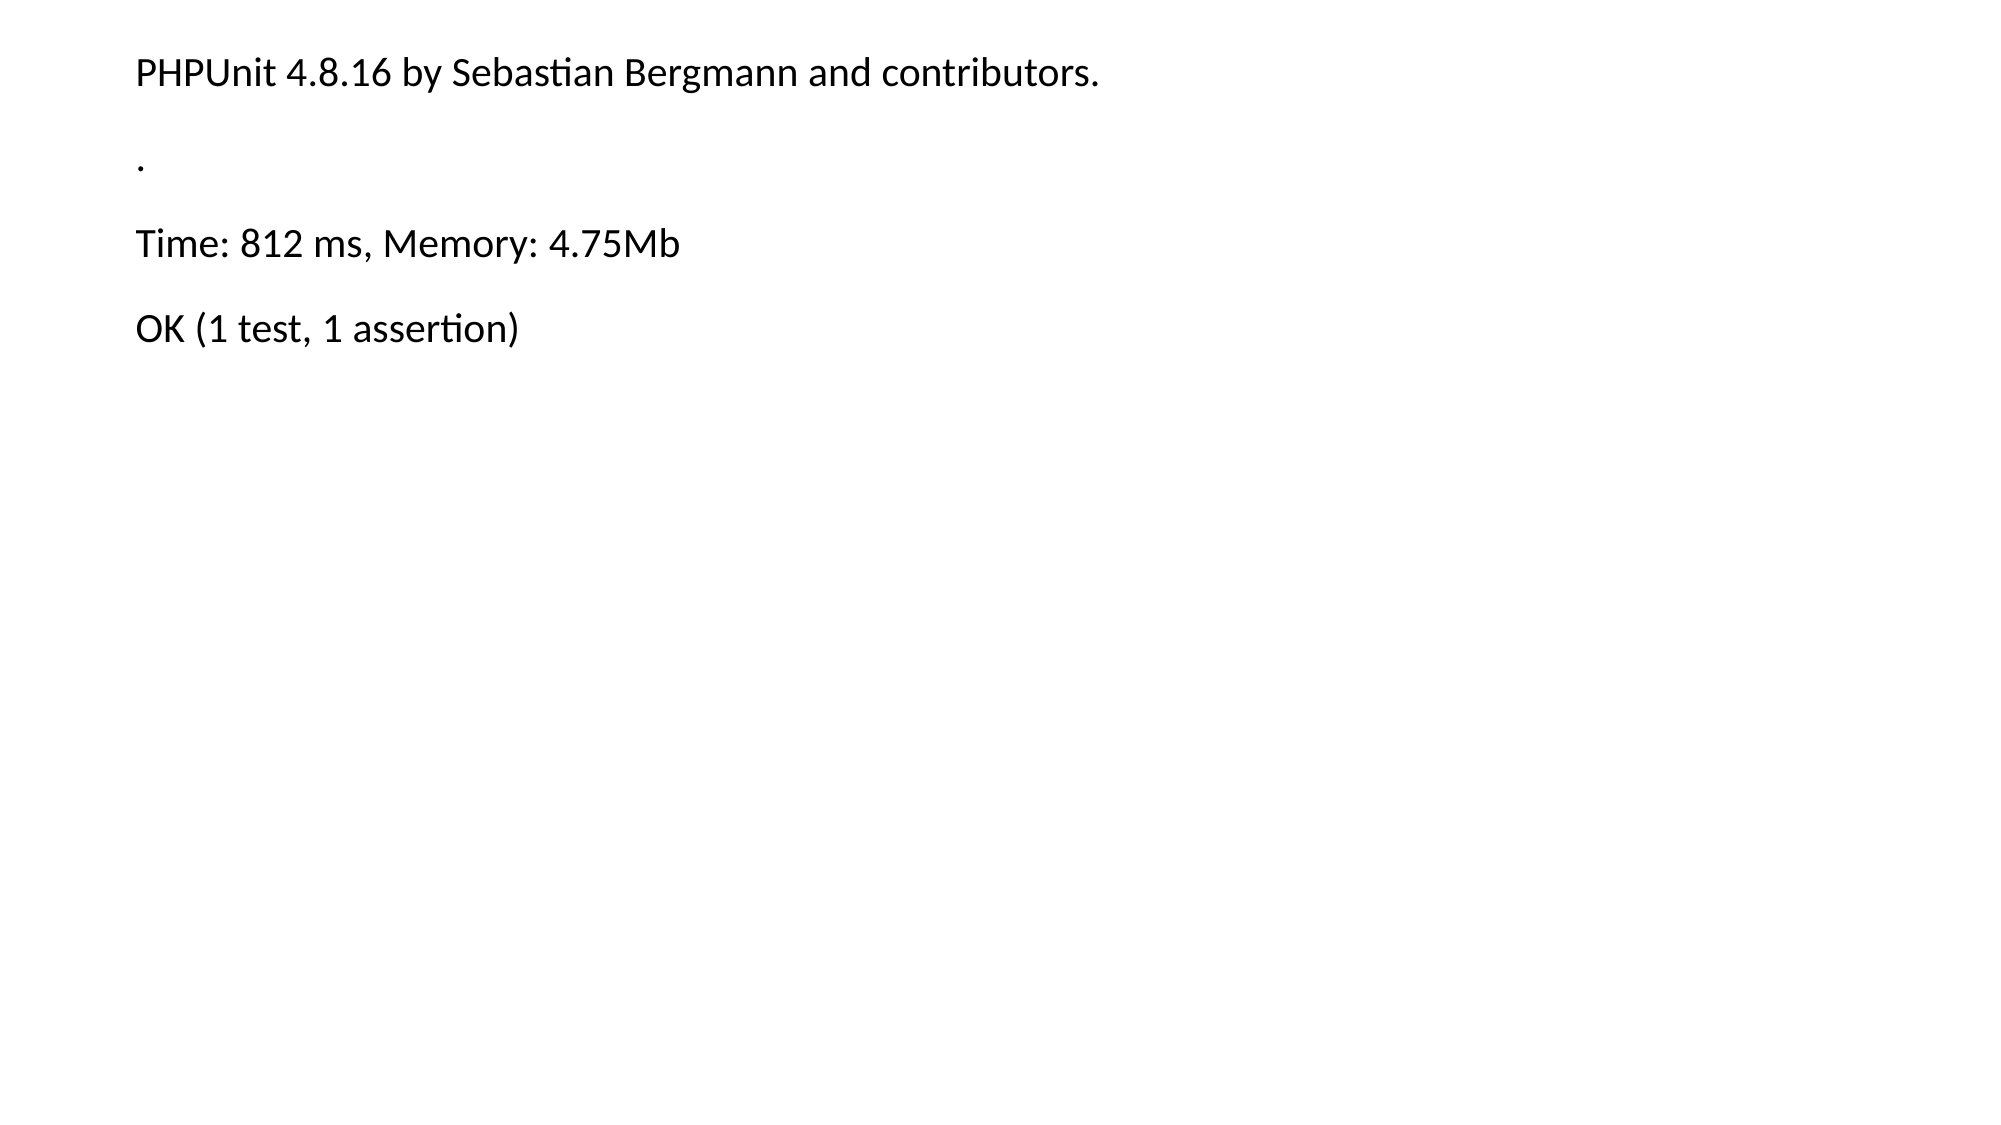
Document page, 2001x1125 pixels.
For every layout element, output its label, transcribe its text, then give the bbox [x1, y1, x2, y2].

text_box PHPUnit 4.8.16 by Sebastian Bergmann and contributors. . Time: 812 ms, Memory: 4.75Mb OK (1 test, 1 assertion) [120, 42, 1894, 1085]
